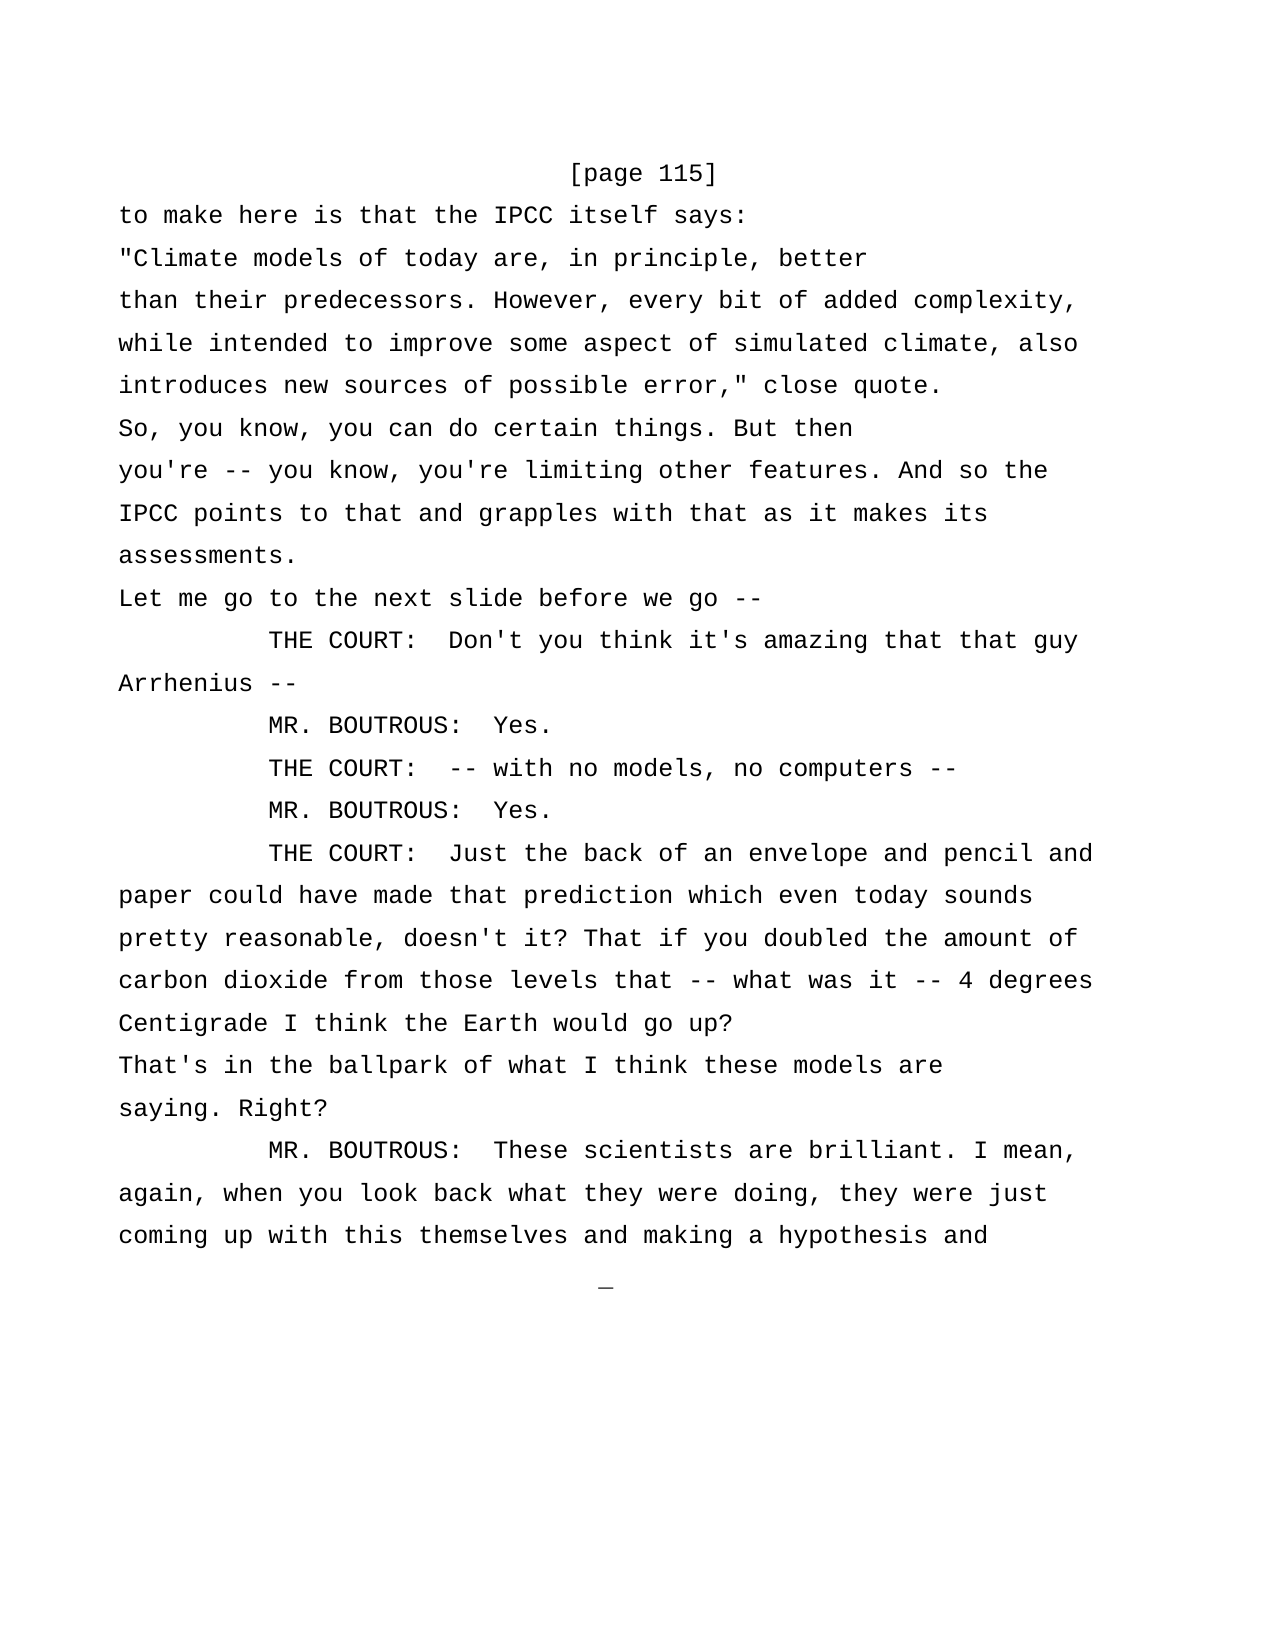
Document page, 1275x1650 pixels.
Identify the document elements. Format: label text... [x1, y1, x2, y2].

text carbon dioxide from those levels that -- what was it -- 4 degrees [118, 968, 1157, 996]
text to make here is that the IPCC itself says: [118, 203, 1157, 231]
text introduces new sources of possible error," close quote. [118, 373, 1157, 401]
text you're -- you know, you're limiting other features. And so the [118, 458, 1157, 486]
text THE COURT: Just the back of an envelope and pencil and [118, 841, 1157, 869]
text _ [118, 1266, 1157, 1294]
text MR. BOUTROUS: Yes. [118, 713, 1157, 741]
text while intended to improve some aspect of simulated climate, also [118, 331, 1157, 359]
text MR. BOUTROUS: Yes. [118, 798, 1157, 826]
text assessments. [118, 543, 1157, 571]
text again, when you look back what they were doing, they were just [118, 1181, 1157, 1209]
text "Climate models of today are, in principle, better [118, 246, 1157, 274]
text THE COURT: -- with no models, no computers -- [118, 756, 1157, 784]
text IPCC points to that and grapples with that as it makes its [118, 501, 1157, 529]
text Centigrade I think the Earth would go up? [118, 1011, 1157, 1039]
text MR. BOUTROUS: These scientists are brilliant. I mean, [118, 1138, 1157, 1166]
text Arrhenius -- [118, 671, 1157, 699]
text So, you know, you can do certain things. But then [118, 416, 1157, 444]
text THE COURT: Don't you think it's amazing that that guy [118, 628, 1157, 656]
text paper could have made that prediction which even today sounds [118, 883, 1157, 911]
text Let me go to the next slide before we go -- [118, 586, 1157, 614]
text pretty reasonable, doesn't it? That if you doubled the amount of [118, 926, 1157, 954]
text saying. Right? [118, 1096, 1157, 1124]
text coming up with this themselves and making a hypothesis and [118, 1223, 1157, 1251]
text than their predecessors. However, every bit of added complexity, [118, 288, 1157, 316]
text [page 115] [118, 161, 1157, 189]
text That's in the ballpark of what I think these models are [118, 1053, 1157, 1081]
